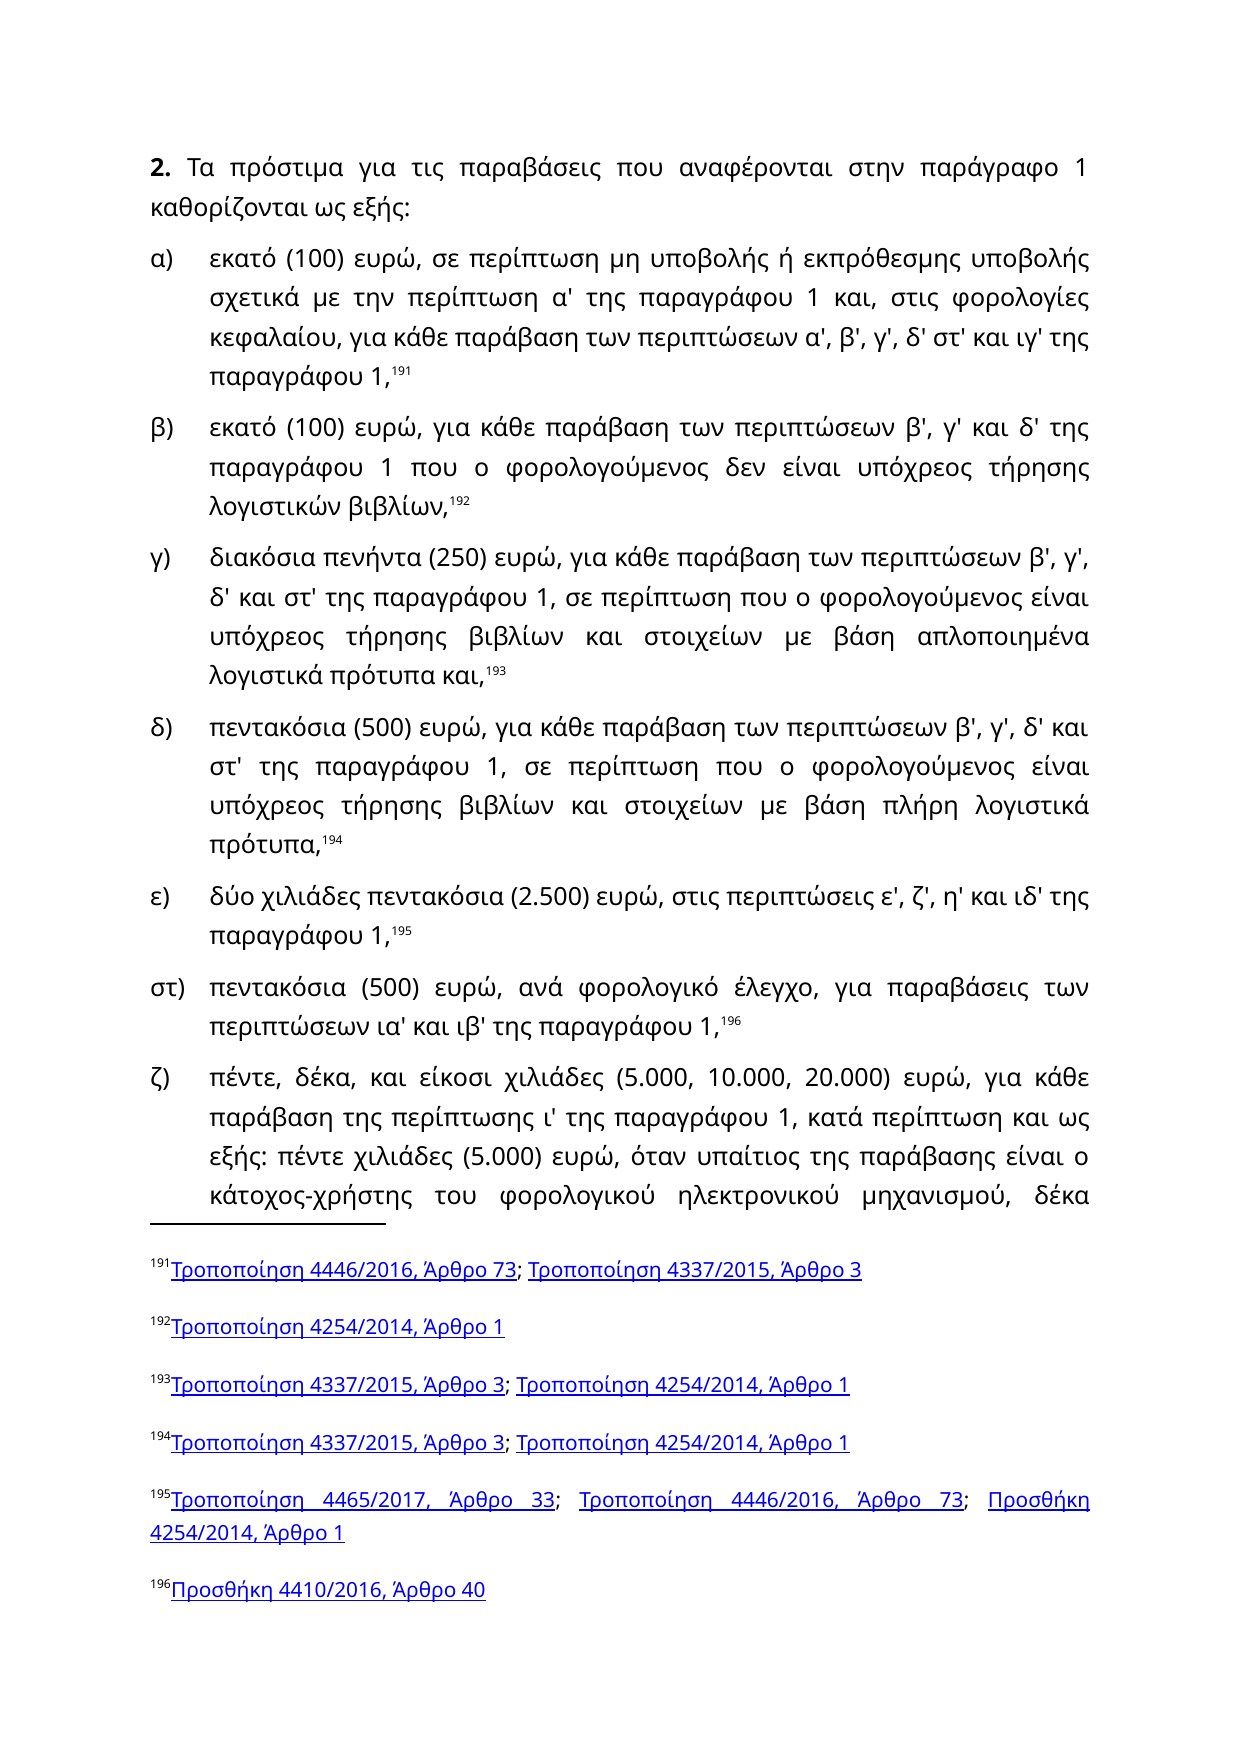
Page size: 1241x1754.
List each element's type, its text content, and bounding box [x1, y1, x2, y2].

text Τροποποίηση 4337/2015, Άρθρο 3; Τροποποίηση 4254/2014, Άρθρο 1 [150, 1370, 1090, 1398]
list δ) πεντακόσια (500) ευρώ, για κάθε παράβαση των περιπτώσεων β', γ', δ' και στ' της παραγράφου 1, σε περίπτωση που ο φορολογούμενος είναι υπόχρεος τήρησης βιβλίων και στοιχείων με βάση πλήρη λογιστικά πρότυπα, [150, 709, 1090, 861]
list ζ) πέντε, δέκα, και είκοσι χιλιάδες (5.000, 10.000, 20.000) ευρώ, για κάθε παράβαση της περίπτωσης ι' της παραγράφου 1, κατά περίπτωση και ως εξής: πέντε χιλιάδες (5.000) ευρώ, όταν υπαίτιος της παράβασης είναι ο κάτοχος-χρήστης του φορολογικού ηλεκτρονικού μηχανισμού, δέκα [150, 1060, 1090, 1212]
text 2. Τα πρόστιμα για τις παραβάσεις που αναφέρονται στην παράγραφο 1 καθορίζονται ως εξής: [150, 150, 1090, 223]
list β) εκατό (100) ευρώ, για κάθε παράβαση των περιπτώσεων β', γ' και δ' της παραγράφου 1 που ο φορολογούμενος δεν είναι υπόχρεος τήρησης λογιστικών βιβλίων, [150, 410, 1090, 522]
list γ) διακόσια πενήντα (250) ευρώ, για κάθε παράβαση των περιπτώσεων β', γ', δ' και στ' της παραγράφου 1, σε περίπτωση που ο φορολογούμενος είναι υπόχρεος τήρησης βιβλίων και στοιχείων με βάση απλοποιημένα λογιστικά πρότυπα και, [150, 540, 1090, 692]
text Προσθήκη 4410/2016, Άρθρο 40 [150, 1576, 1090, 1604]
text Τροποποίηση 4465/2017, Άρθρο 33; Τροποποίηση 4446/2016, Άρθρο 73; Προσθήκη 4254/2014, Άρθρο 1 [150, 1485, 1090, 1546]
list ε) δύο χιλιάδες πεντακόσια (2.500) ευρώ, στις περιπτώσεις ε', ζ', η' και ιδ' της παραγράφου 1, [150, 878, 1090, 952]
list α) εκατό (100) ευρώ, σε περίπτωση μη υποβολής ή εκπρόθεσμης υποβολής σχετικά με την περίπτωση α' της παραγράφου 1 και, στις φορολογίες κεφαλαίου, για κάθε παράβαση των περιπτώσεων α', β', γ', δ' στ' και ιγ' της παραγράφου 1, [150, 241, 1090, 392]
text Τροποποίηση 4254/2014, Άρθρο 1 [150, 1312, 1090, 1341]
list στ) πεντακόσια (500) ευρώ, ανά φορολογικό έλεγχο, για παραβάσεις των περιπτώσεων ια' και ιβ' της παραγράφου 1, [150, 969, 1090, 1042]
text Τροποποίηση 4337/2015, Άρθρο 3; Τροποποίηση 4254/2014, Άρθρο 1 [150, 1428, 1090, 1456]
text Τροποποίηση 4446/2016, Άρθρο 73; Τροποποίηση 4337/2015, Άρθρο 3 [150, 1255, 1090, 1283]
